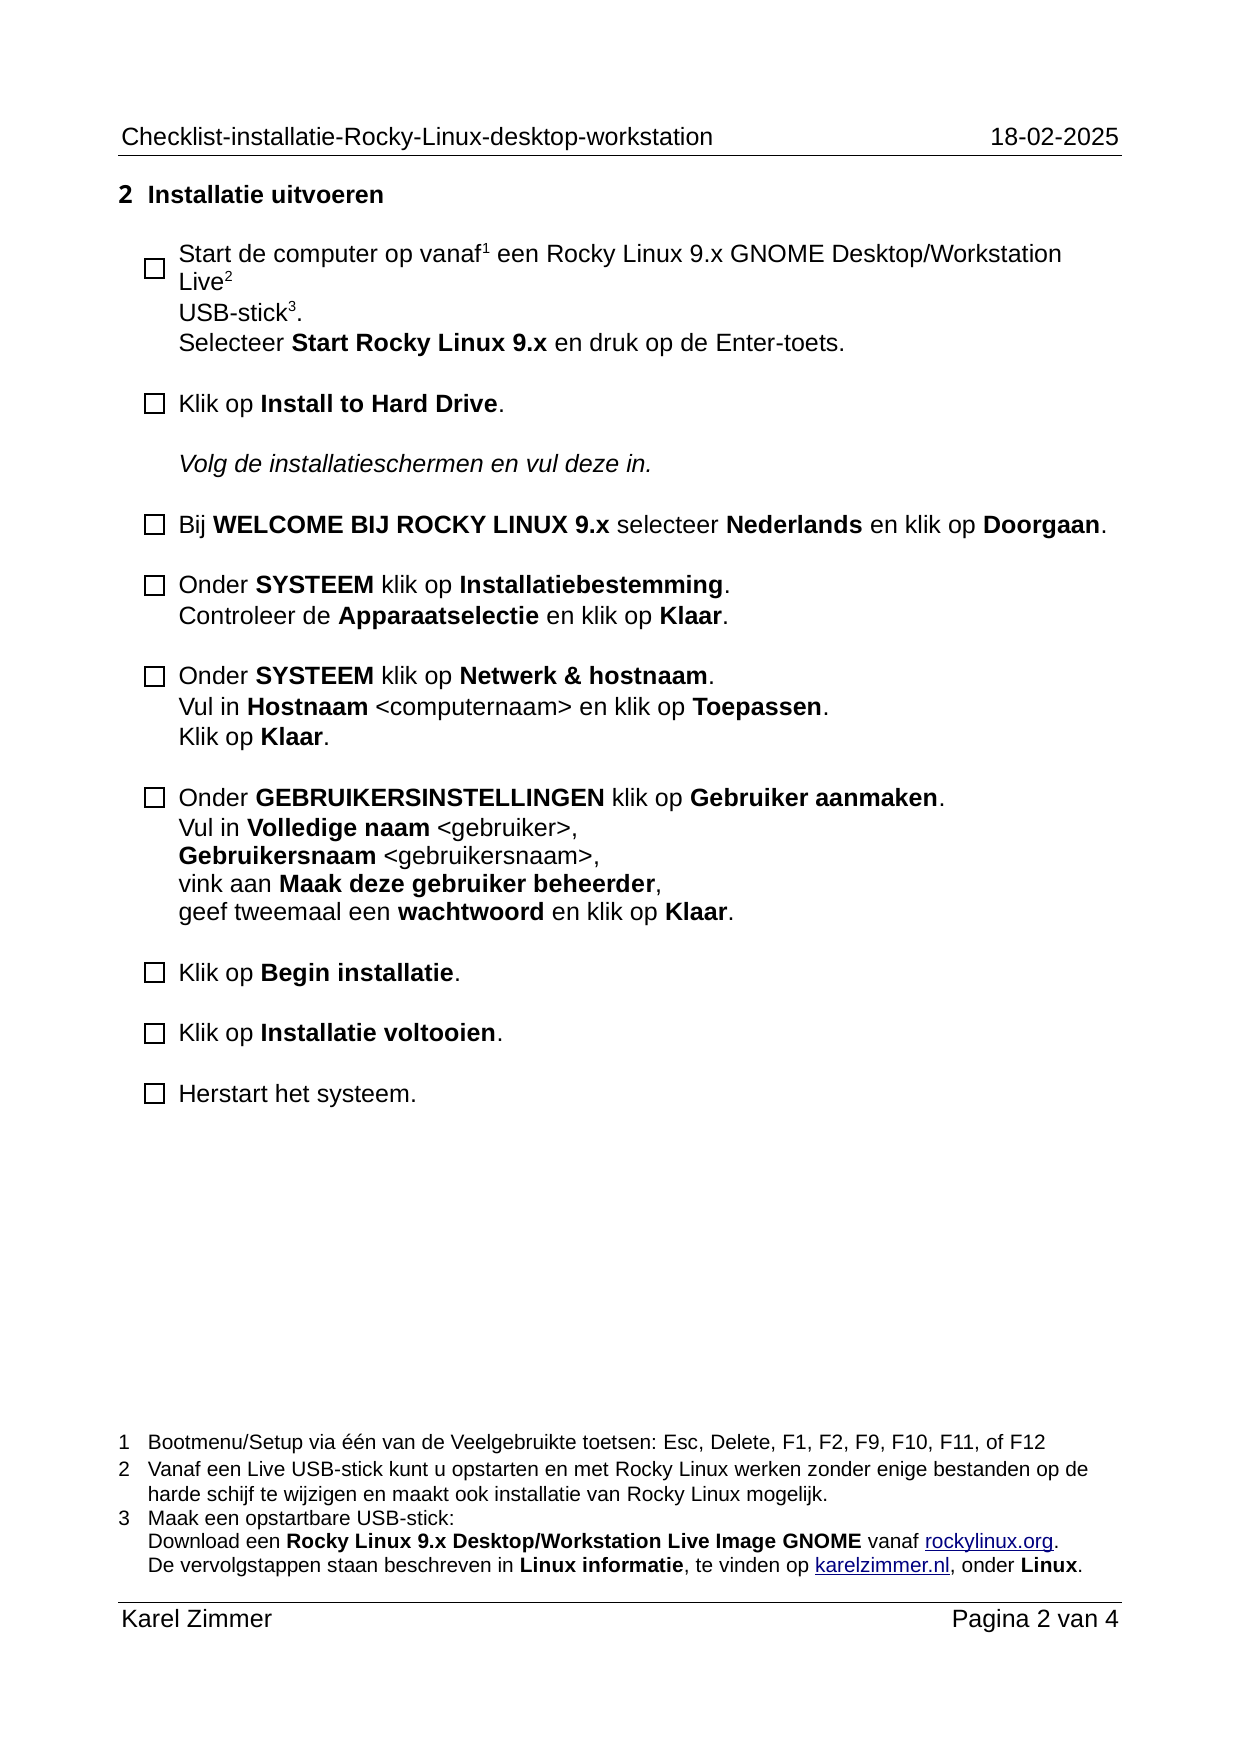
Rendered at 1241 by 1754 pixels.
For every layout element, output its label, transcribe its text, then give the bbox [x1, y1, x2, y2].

table_cell [118, 1048, 142, 1079]
table_cell [142, 783, 177, 813]
table_cell [142, 449, 177, 479]
table_cell [142, 1018, 177, 1048]
table_cell [118, 813, 142, 927]
table_cell [177, 419, 1122, 449]
table_cell [118, 570, 142, 601]
table_cell Klik op Installatie voltooien. [177, 1018, 1122, 1048]
table_cell [118, 298, 142, 328]
table_cell [142, 631, 177, 661]
table_cell [118, 479, 142, 509]
table_cell Onder SYSTEEM klik op Installatiebestemming. [177, 570, 1122, 601]
table_cell [118, 691, 142, 722]
table_cell [142, 927, 177, 957]
table_cell [118, 958, 142, 988]
table_cell USB-stick. [177, 298, 1122, 328]
table_cell [142, 388, 177, 419]
table_cell Onder SYSTEEM klik op Netwerk & hostnaam. [177, 661, 1122, 691]
table_cell [142, 1048, 177, 1079]
table_header [142, 239, 177, 297]
table_cell Vul in Hostnaam <computernaam> en klik op Toepassen. [177, 691, 1122, 722]
table_cell [118, 601, 142, 631]
table_cell [118, 1079, 142, 1109]
table_cell Klik op Begin installatie. [177, 958, 1122, 988]
list Installatie uitvoeren [118, 177, 1122, 211]
table_cell [142, 958, 177, 988]
table_cell [142, 540, 177, 570]
table_cell [142, 691, 177, 722]
table_cell [177, 479, 1122, 509]
table_cell [177, 540, 1122, 570]
table_cell [118, 661, 142, 691]
table_cell Volg de installatieschermen en vul deze in. [177, 449, 1122, 479]
table_cell [142, 479, 177, 509]
table_cell [142, 601, 177, 631]
table_cell Klik op Install to Hard Drive. [177, 388, 1122, 419]
table_cell [142, 988, 177, 1018]
table_cell [142, 722, 177, 752]
table_cell [142, 358, 177, 388]
table_cell [177, 1048, 1122, 1079]
table_cell [118, 783, 142, 813]
table_cell [142, 1079, 177, 1109]
table_cell [118, 388, 142, 419]
table_cell Selecteer Start Rocky Linux 9.x en druk op de Enter-toets. [177, 328, 1122, 358]
table_cell [118, 1018, 142, 1048]
table_cell [118, 540, 142, 570]
table_cell Vul in Volledige naam <gebruiker>, Gebruikersnaam <gebruikersnaam>, vink aan Maak deze gebruiker beheerder, geef tweemaal een wachtwoord en klik op Klaar. [177, 813, 1122, 927]
table_cell [118, 419, 142, 449]
table_cell [118, 988, 142, 1018]
table_cell [118, 631, 142, 661]
table_cell [118, 752, 142, 782]
table_header [118, 239, 142, 297]
table_cell [142, 661, 177, 691]
table_cell [177, 927, 1122, 957]
table_cell [142, 510, 177, 540]
table_cell [142, 813, 177, 927]
table_cell [142, 752, 177, 782]
table_cell Klik op Klaar. [177, 722, 1122, 752]
table_cell [118, 358, 142, 388]
table_cell [118, 927, 142, 957]
table_cell [118, 328, 142, 358]
table_cell Controleer de Apparaatselectie en klik op Klaar. [177, 601, 1122, 631]
table_cell [142, 419, 177, 449]
table_cell [118, 722, 142, 752]
table_cell Bij WELCOME BIJ ROCKY LINUX 9.x selecteer Nederlands en klik op Doorgaan. [177, 510, 1122, 540]
table_cell [142, 298, 177, 328]
table_cell [177, 631, 1122, 661]
table_cell Herstart het systeem. [177, 1079, 1122, 1109]
table_cell [142, 570, 177, 601]
table_cell [142, 328, 177, 358]
table_cell [177, 358, 1122, 388]
table_cell [118, 510, 142, 540]
table_header Start de computer op vanaf een Rocky Linux 9.x GNOME Desktop/Workstation Live [177, 239, 1122, 297]
table_cell [177, 752, 1122, 782]
table_cell Onder GEBRUIKERSINSTELLINGEN klik op Gebruiker aanmaken. [177, 783, 1122, 813]
table_cell [177, 988, 1122, 1018]
table_cell [118, 449, 142, 479]
